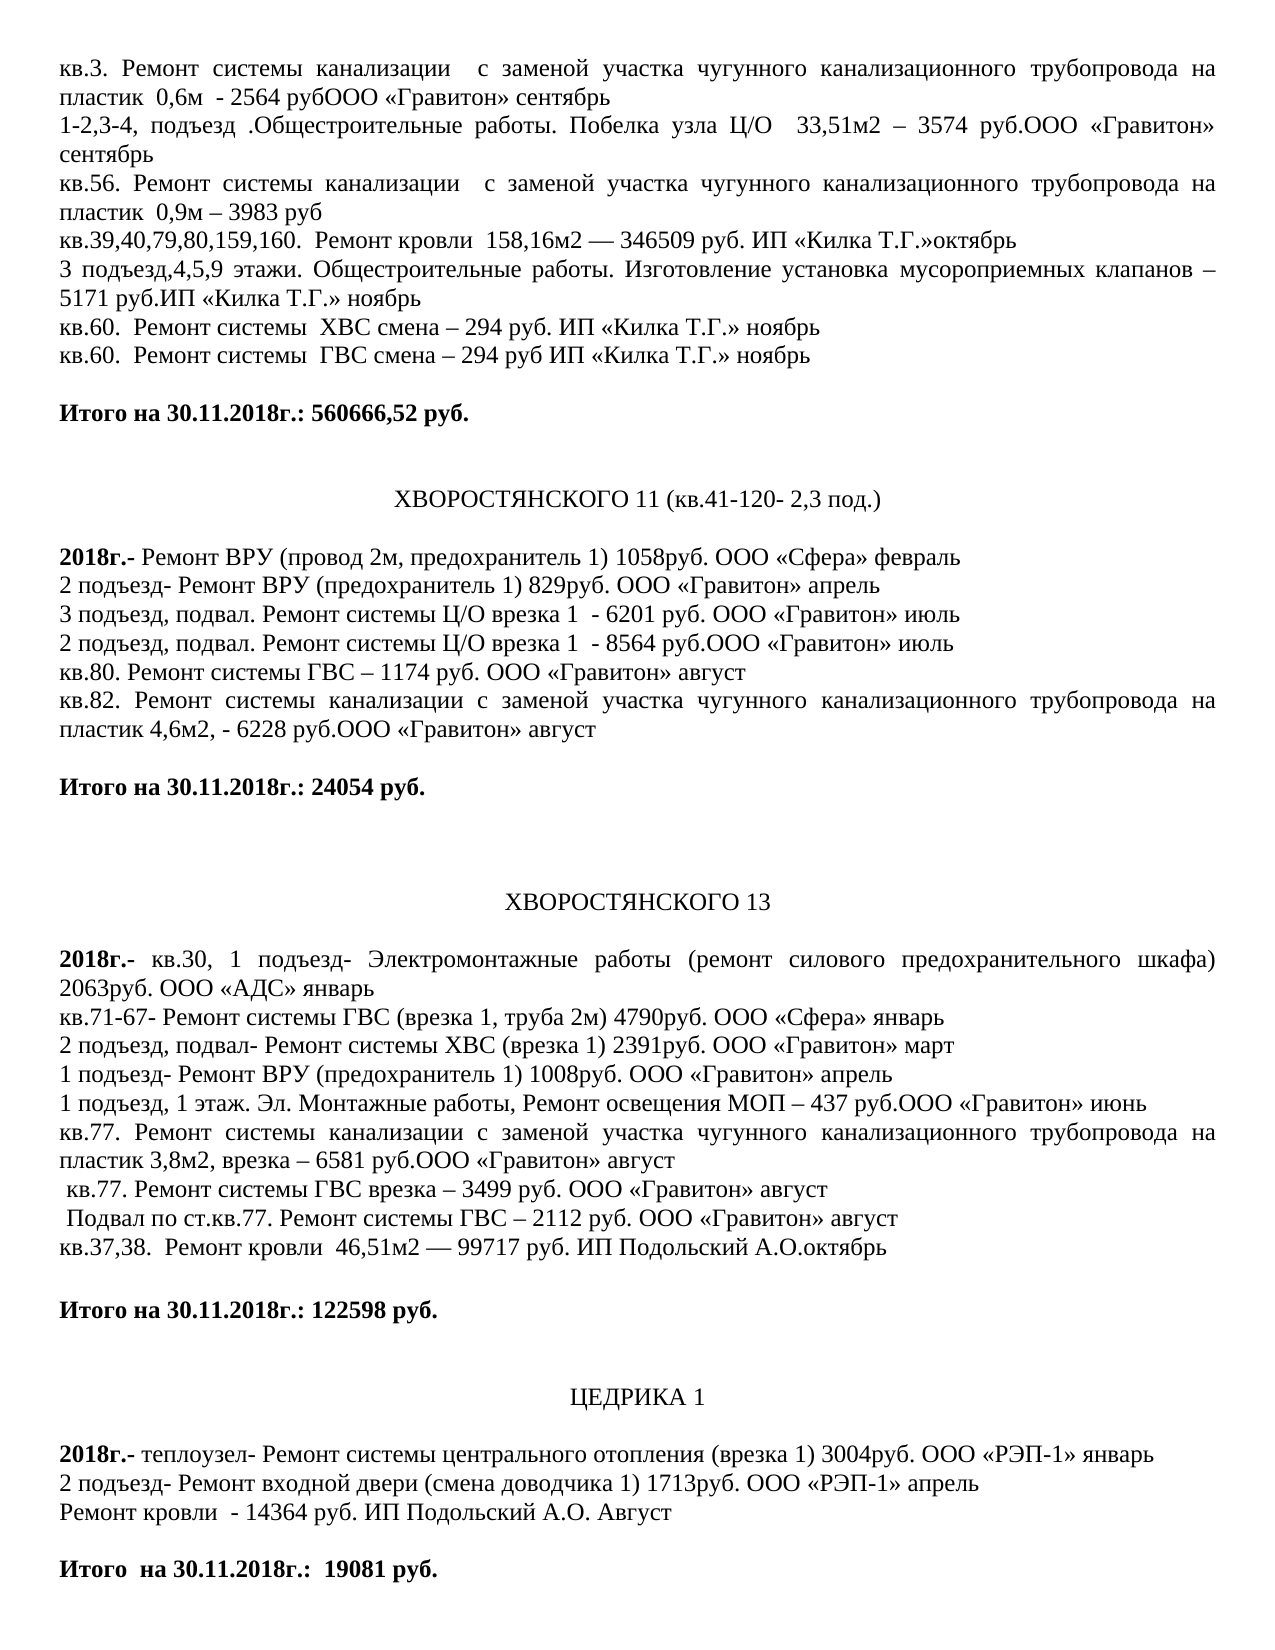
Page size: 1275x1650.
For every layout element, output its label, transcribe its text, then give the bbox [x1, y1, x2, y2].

text 2 подъезд, подвал- Ремонт системы ХВС (врезка 1) 2391руб. ООО «Гравитон» март [59, 1031, 1216, 1059]
text Итого на 30.11.2018г.: 19081 руб. [59, 1554, 1216, 1583]
text кв.80. Ремонт системы ГВС – 1174 руб. ООО «Гравитон» август [59, 657, 1216, 686]
text 2 подъезд- Ремонт ВРУ (предохранитель 1) 829руб. ООО «Гравитон» апрель [59, 571, 1216, 599]
text 3 подъезд,4,5,9 этажи. Общестроительные работы. Изготовление установка мусороприемных клапанов – 5171 руб.ИП «Килка Т.Г.» ноябрь [59, 254, 1216, 312]
text кв.60. Ремонт системы ХВС смена – 294 руб. ИП «Килка Т.Г.» ноябрь [59, 312, 1216, 341]
text 2 подъезд, подвал. Ремонт системы Ц/О врезка 1 - 8564 руб.ООО «Гравитон» июль [59, 628, 1216, 657]
text Итого на 30.11.2018г.: 122598 руб. [59, 1295, 1216, 1324]
text Итого на 30.11.2018г.: 24054 руб. [59, 772, 1216, 801]
text кв.77. Ремонт системы канализации с заменой участка чугунного канализационного трубопровода на пластик 3,8м2, врезка – 6581 руб.ООО «Гравитон» август [59, 1117, 1216, 1174]
text 1 подъезд, 1 этаж. Эл. Монтажные работы, Ремонт освещения МОП – 437 руб.ООО «Гравитон» июнь [59, 1088, 1216, 1117]
text 2018г.- Ремонт ВРУ (провод 2м, предохранитель 1) 1058руб. ООО «Сфера» февраль [59, 542, 1216, 571]
text 1 подъезд- Ремонт ВРУ (предохранитель 1) 1008руб. ООО «Гравитон» апрель [59, 1059, 1216, 1088]
text кв.82. Ремонт системы канализации с заменой участка чугунного канализационного трубопровода на пластик 4,6м2, - 6228 руб.ООО «Гравитон» август [59, 686, 1216, 743]
text 3 подъезд, подвал. Ремонт системы Ц/О врезка 1 - 6201 руб. ООО «Гравитон» июль [59, 599, 1216, 628]
text кв.3. Ремонт системы канализации с заменой участка чугунного канализационного трубопровода на пластик 0,6м - 2564 рубООО «Гравитон» сентябрь [59, 53, 1216, 111]
text Подвал по ст.кв.77. Ремонт системы ГВС – 2112 руб. ООО «Гравитон» август [59, 1203, 1216, 1232]
text ХВОРОСТЯНСКОГО 13 [59, 887, 1216, 916]
text кв.77. Ремонт системы ГВС врезка – 3499 руб. ООО «Гравитон» август [59, 1174, 1216, 1203]
text Ремонт кровли - 14364 руб. ИП Подольский А.О. Август [59, 1497, 1216, 1525]
text кв.56. Ремонт системы канализации с заменой участка чугунного канализационного трубопровода на пластик 0,9м – 3983 руб [59, 168, 1216, 226]
text 2018г.- кв.30, 1 подъезд- Электромонтажные работы (ремонт силового предохранительного шкафа) 2063руб. ООО «АДС» январь [59, 944, 1216, 1002]
text кв.39,40,79,80,159,160. Ремонт кровли 158,16м2 — 346509 руб. ИП «Килка Т.Г.»октябрь [59, 226, 1216, 254]
text 2 подъезд- Ремонт входной двери (смена доводчика 1) 1713руб. ООО «РЭП-1» апрель [59, 1468, 1216, 1497]
text Итого на 30.11.2018г.: 560666,52 руб. [59, 398, 1216, 427]
text ХВОРОСТЯНСКОГО 11 (кв.41-120- 2,3 под.) [59, 484, 1216, 513]
text 1-2,3-4, подъезд .Общестроительные работы. Побелка узла Ц/О 33,51м2 – 3574 руб.ООО «Гравитон» сентябрь [59, 111, 1216, 168]
text кв.37,38. Ремонт кровли 46,51м2 — 99717 руб. ИП Подольский А.О.октябрь [59, 1232, 1216, 1261]
text кв.71-67- Ремонт системы ГВС (врезка 1, труба 2м) 4790руб. ООО «Сфера» январь [59, 1002, 1216, 1031]
text кв.60. Ремонт системы ГВС смена – 294 руб ИП «Килка Т.Г.» ноябрь [59, 341, 1216, 369]
text 2018г.- теплоузел- Ремонт системы центрального отопления (врезка 1) 3004руб. ООО «РЭП-1» январь [59, 1439, 1216, 1468]
subtitle ЦЕДРИКА 1 [59, 1382, 1216, 1410]
